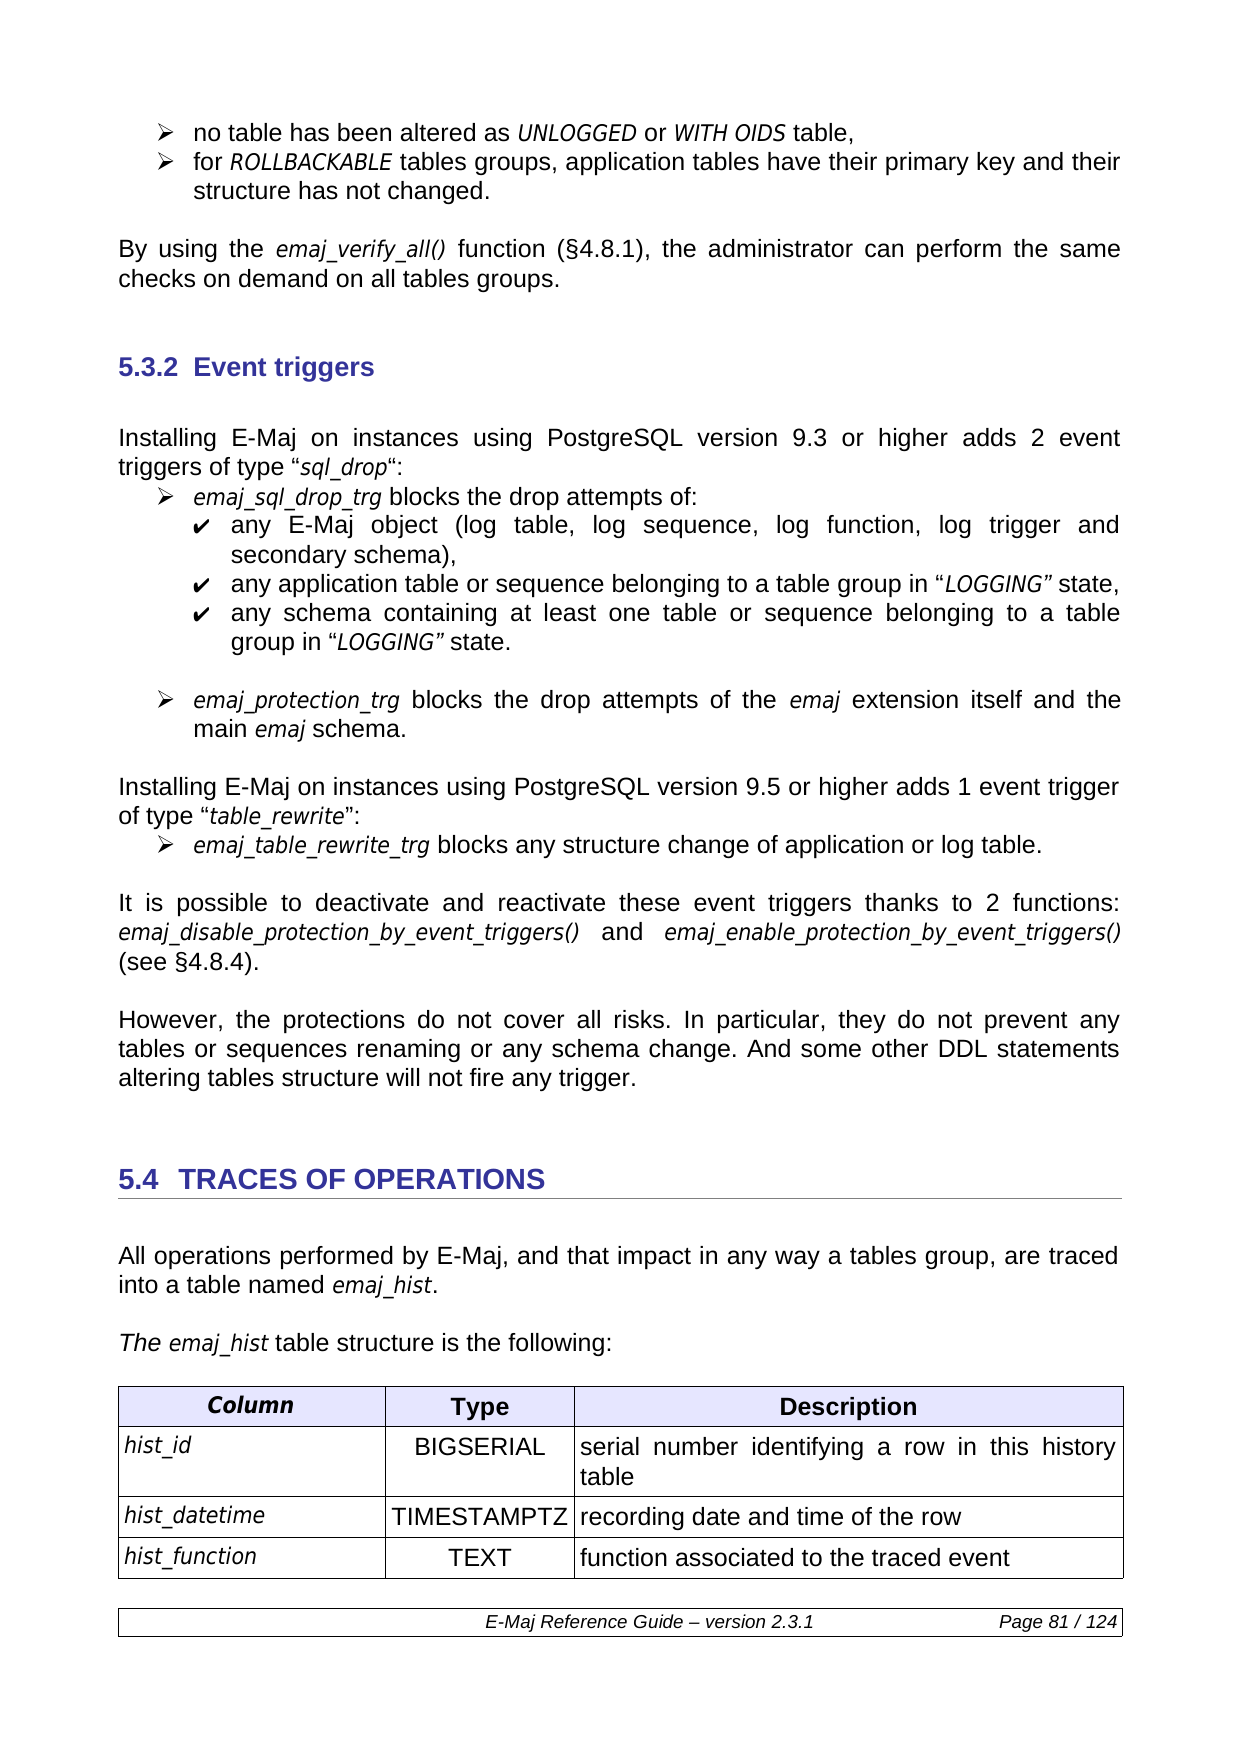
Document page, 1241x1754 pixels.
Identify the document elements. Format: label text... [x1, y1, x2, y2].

table_cell hist_function [119, 1538, 385, 1577]
list for ROLLBACKABLE tables groups, application tables have their primary key and their structure has not changed. [156, 147, 1122, 205]
table_cell serial number identifying a row in this history table [575, 1427, 1123, 1496]
table_cell recording date and time of the row [575, 1497, 1123, 1537]
table_cell TIMESTAMPTZ [386, 1497, 574, 1537]
subtitle Event triggers [118, 351, 1122, 382]
table_cell hist_datetime [119, 1497, 385, 1537]
table_cell function associated to the traced event [575, 1538, 1123, 1577]
list emaj_table_rewrite_trg blocks any structure change of application or log table. [156, 830, 1122, 859]
list emaj_sql_drop_trg blocks the drop attempts of: [156, 481, 1122, 510]
table_cell hist_id [119, 1427, 385, 1496]
text However, the protections do not cover all risks. In particular, they do not prevent any tables or sequences renaming or any schema change. And some other DDL statements altering tables structure will not fire any trigger. [118, 1004, 1122, 1092]
list any E-Maj object (log table, log sequence, log function, log trigger and secondary schema), [193, 510, 1122, 568]
text All operations performed by E-Maj, and that impact in any way a tables group, are traced into a table named emaj_hist. [118, 1241, 1122, 1299]
list emaj_protection_trg blocks the drop attempts of the emaj extension itself and the main emaj schema. [156, 685, 1122, 743]
list no table has been altered as UNLOGGED or WITH OIDS table, [156, 118, 1122, 147]
list any application table or sequence belonging to a table group in “LOGGING” state, [193, 568, 1122, 598]
subtitle Traces of operations [118, 1162, 1122, 1198]
table_cell TEXT [386, 1538, 574, 1577]
list any schema containing at least one table or sequence belonging to a table group in “LOGGING” state. [193, 598, 1122, 656]
text It is possible to deactivate and reactivate these event triggers thanks to 2 functions: emaj_disable_protection_by_event_triggers() and emaj_enable_protection_by_event_triggers() (see §4.8.4). [118, 888, 1122, 975]
text Installing E-Maj on instances using PostgreSQL version 9.3 or higher adds 2 event triggers of type “sql_drop“: [118, 423, 1122, 481]
table_header Description [575, 1387, 1123, 1426]
table_header Column [119, 1387, 385, 1426]
text The emaj_hist table structure is the following: [118, 1328, 1122, 1357]
text Installing E-Maj on instances using PostgreSQL version 9.5 or higher adds 1 event trigger of type “table_rewrite”: [118, 772, 1122, 830]
text By using the emaj_verify_all() function (§4.8.1), the administrator can perform the same checks on demand on all tables groups. [118, 234, 1122, 292]
table_header Type [386, 1387, 574, 1426]
table_cell BIGSERIAL [386, 1427, 574, 1496]
